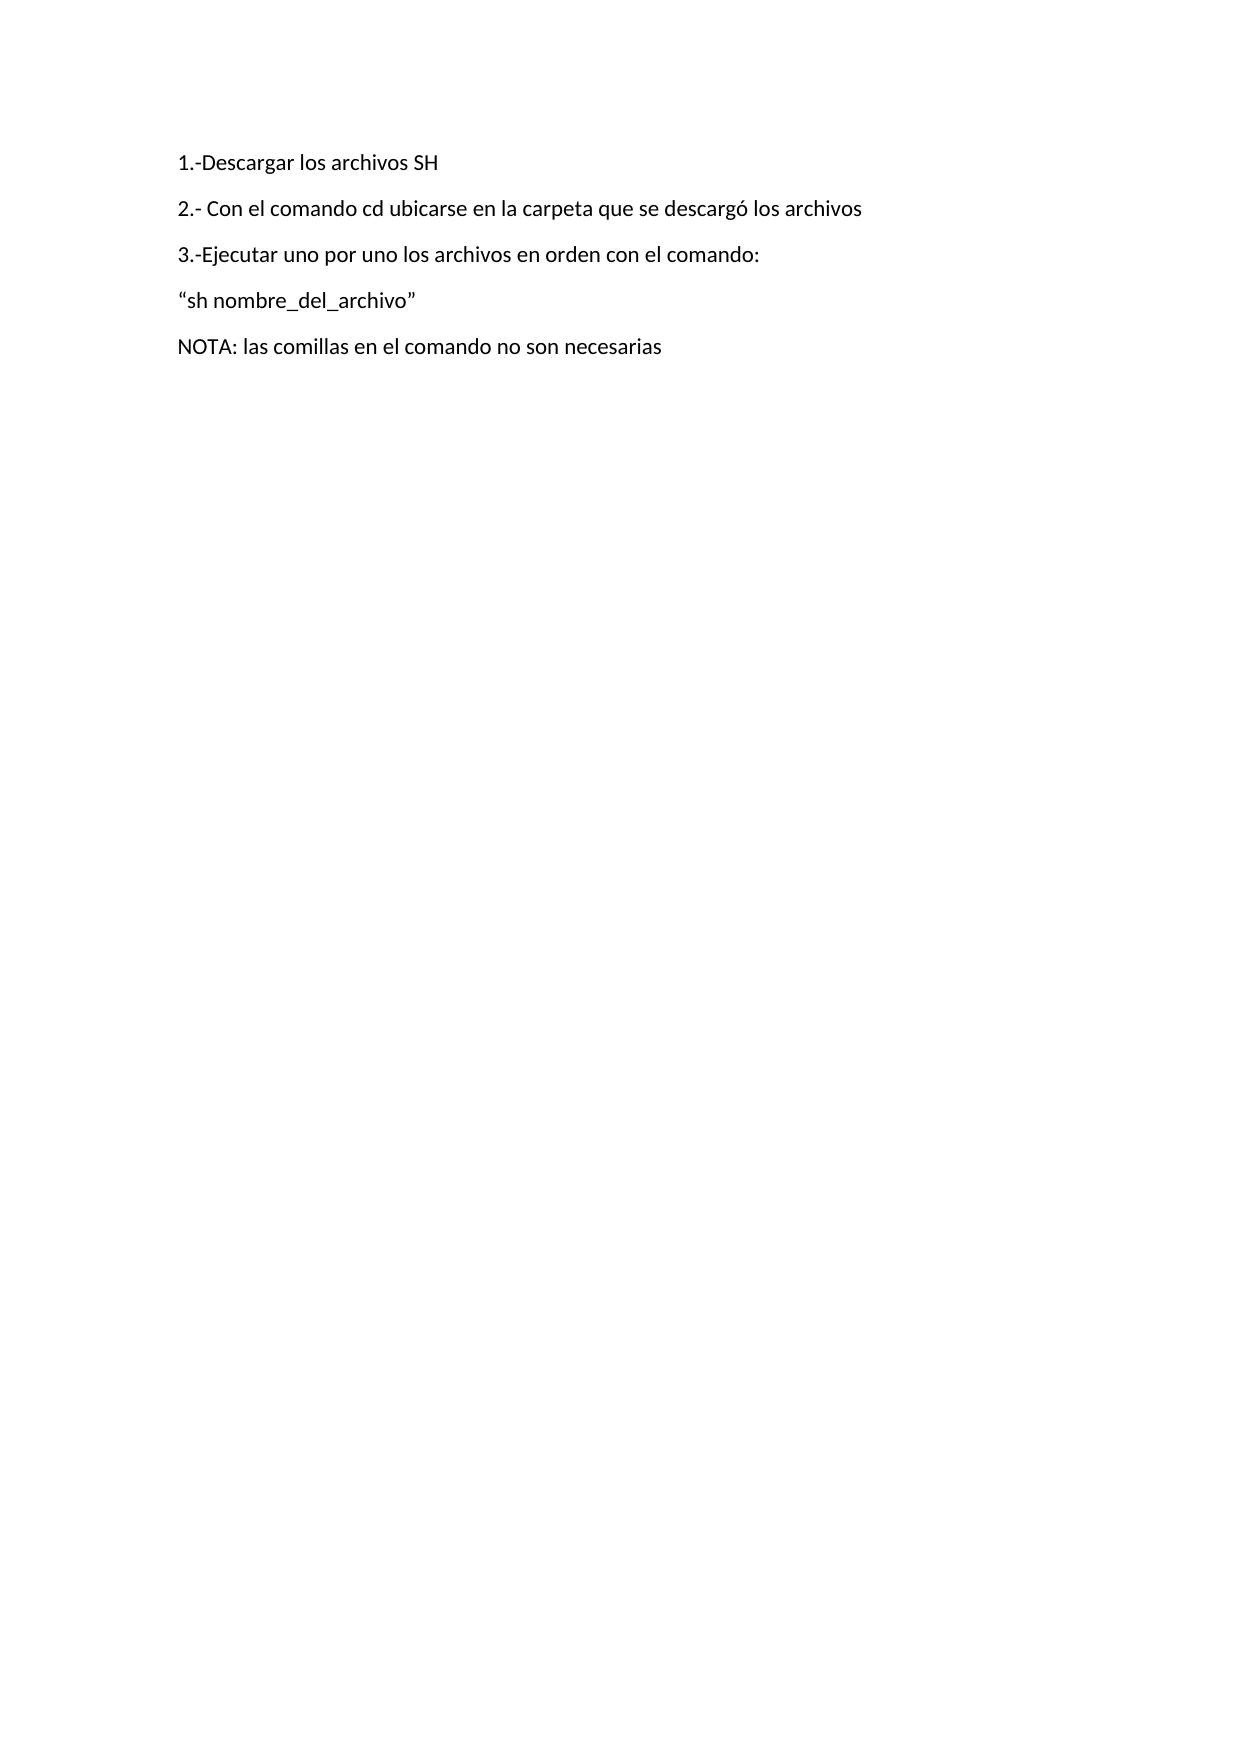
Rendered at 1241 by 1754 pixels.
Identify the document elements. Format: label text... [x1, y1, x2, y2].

text 1.-Descargar los archivos SH [177, 148, 1063, 176]
text NOTA: las comillas en el comando no son necesarias [177, 332, 1063, 360]
text 2.- Con el comando cd ubicarse en la carpeta que se descargó los archivos [177, 194, 1063, 222]
text “sh nombre_del_archivo” [177, 286, 1063, 314]
text 3.-Ejecutar uno por uno los archivos en orden con el comando: [177, 240, 1063, 268]
